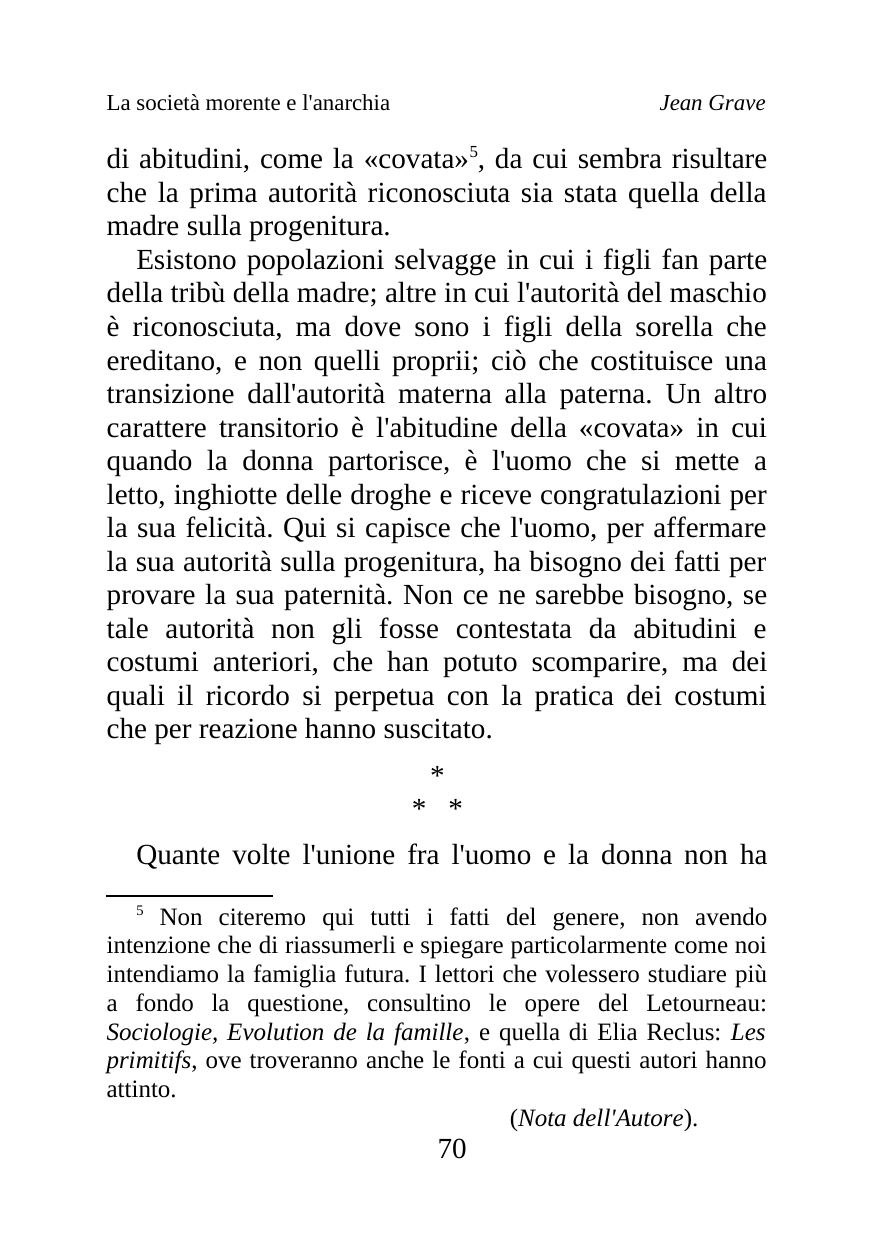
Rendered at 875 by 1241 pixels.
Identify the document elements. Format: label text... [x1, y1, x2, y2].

text di abitudini, come la «covata», da cui sembra risultare che la prima autorità riconosciuta sia stata quella della madre sulla progenitura. [106, 141, 768, 242]
text Quante volte l'unione fra l'uomo e la donna non ha [106, 837, 768, 871]
text Esistono popolazioni selvagge in cui i figli fan parte della tribù della madre; altre in cui l'autorità del maschio è riconosciuta, ma dove sono i figli della sorella che ereditano, e non quelli proprii; ciò che costituisce una transizione dall'autorità materna alla paterna. Un altro carattere transitorio è l'abitudine della «covata» in cui quando la donna partorisce, è l'uomo che si mette a letto, inghiotte delle droghe e riceve congratulazioni per la sua felicità. Qui si capisce che l'uomo, per affermare la sua autorità sulla progenitura, ha bisogno dei fatti per provare la sua paternità. Non ce ne sarebbe bisogno, se tale autorità non gli fosse contestata da abitudini e costumi anteriori, che han potuto scomparire, ma dei quali il ricordo si perpetua con la pratica dei costumi che per reazione hanno suscitato. [106, 242, 768, 745]
text Non citeremo qui tutti i fatti del genere, non avendo intenzione che di riassumerli e spiegare particolarmente come noi intendiamo la famiglia futura. I lettori che volessero studiare più a fondo la questione, consultino le opere del Letourneau: Sociologie, Evolution de la famille, e quella di Elia Reclus: Les primitifs, ove troveranno anche le fonti a cui questi autori hanno attinto. [106, 902, 768, 1103]
text * * * [106, 758, 768, 825]
text (Nota dell'Autore). [106, 1103, 698, 1132]
